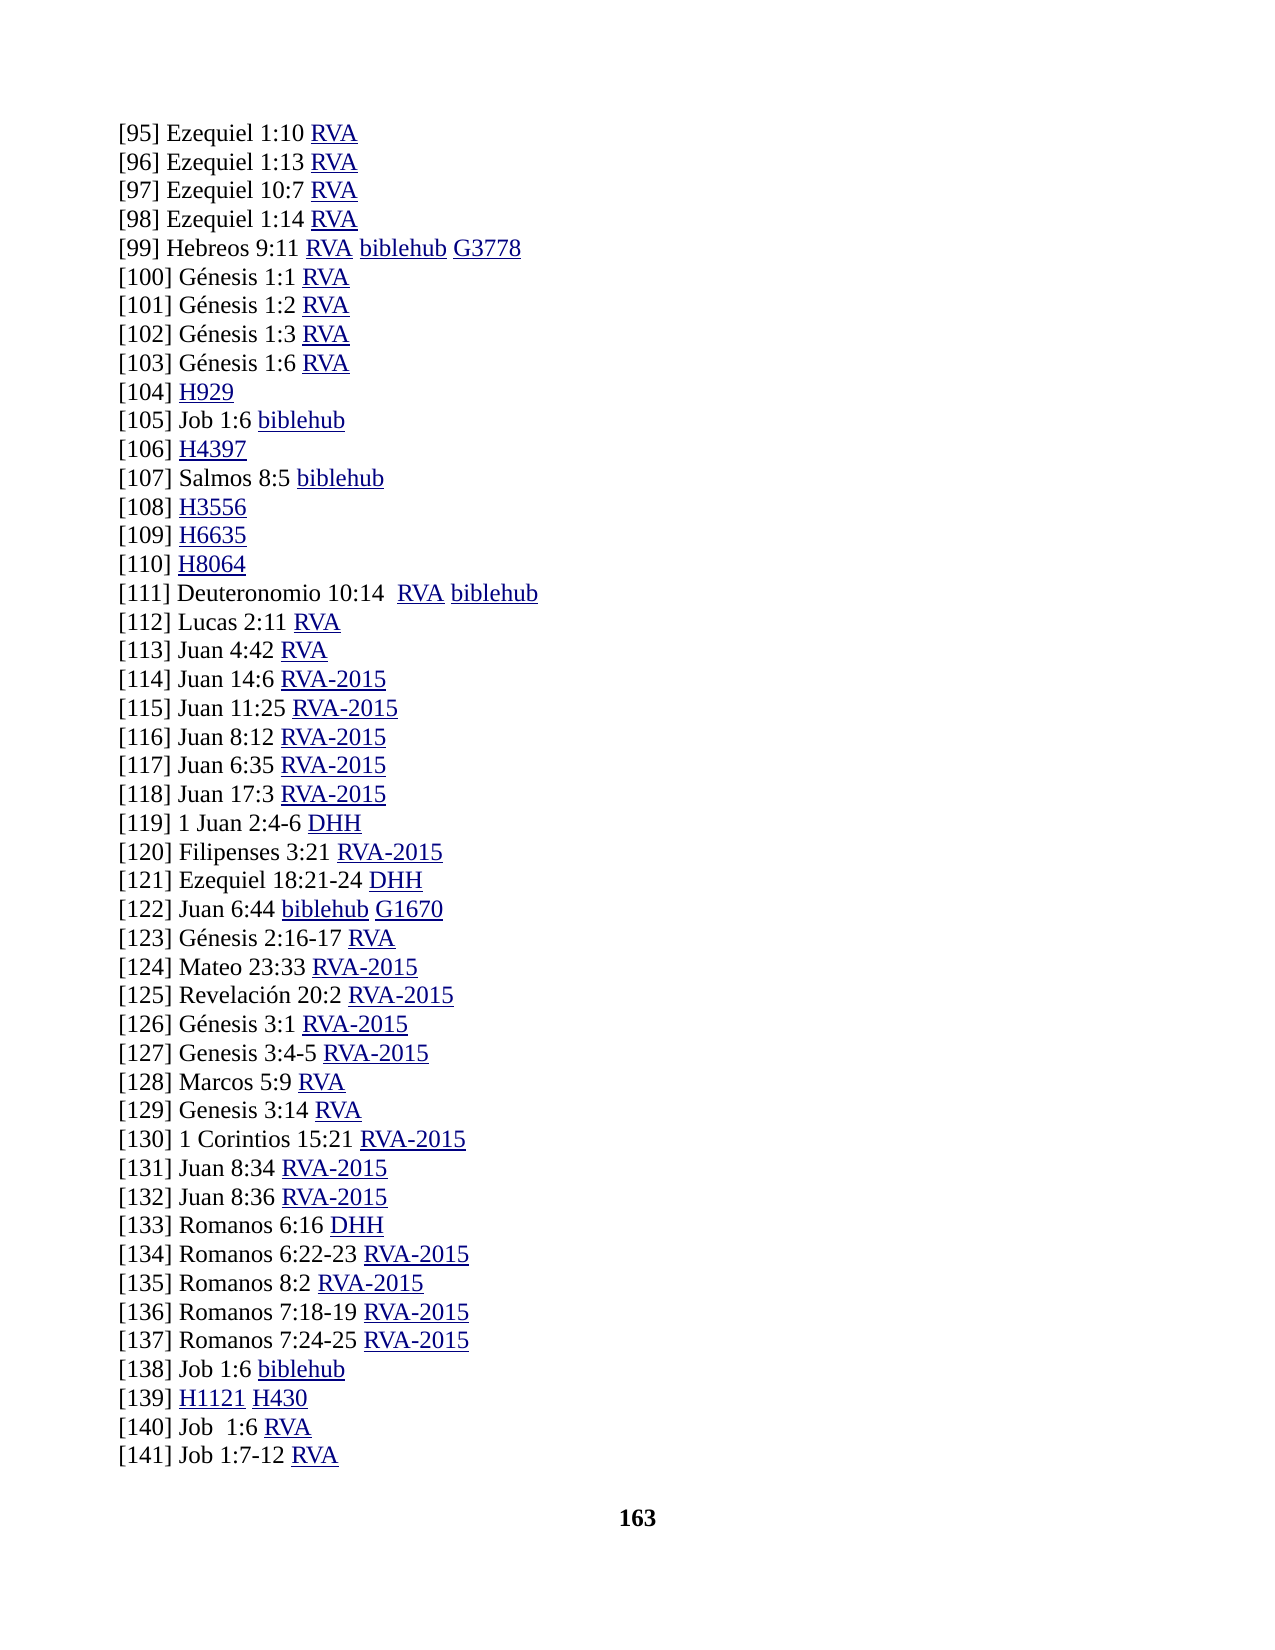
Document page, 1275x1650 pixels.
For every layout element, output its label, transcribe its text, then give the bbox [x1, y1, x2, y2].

text Romanos 8:2 RVA-2015 [118, 1268, 1157, 1297]
text Romanos 6:16 DHH [118, 1211, 1157, 1239]
text Lucas 2:11 RVA [118, 607, 1157, 636]
text Ezequiel 1:14 RVA [118, 204, 1157, 233]
text H1121 H430 [118, 1383, 1157, 1412]
text Génesis 1:6 RVA [118, 348, 1157, 377]
text Juan 4:42 RVA [118, 636, 1157, 664]
text Juan 8:36 RVA-2015 [118, 1182, 1157, 1211]
text Hebreos 9:11 RVA biblehub G3778 [118, 233, 1157, 262]
text H929 [118, 377, 1157, 406]
text H6635 [118, 521, 1157, 549]
text Ezequiel 1:10 RVA [118, 118, 1157, 147]
text Salmos 8:5 biblehub [118, 463, 1157, 492]
text H8064 [118, 549, 1157, 578]
text Ezequiel 10:7 RVA [118, 176, 1157, 204]
text Romanos 7:18-19 RVA-2015 [118, 1297, 1157, 1326]
text Juan 6:44 biblehub G1670 [118, 894, 1157, 923]
text Juan 8:34 RVA-2015 [118, 1153, 1157, 1182]
text Ezequiel 1:13 RVA [118, 147, 1157, 176]
text Job 1:6 RVA [118, 1412, 1157, 1441]
text H3556 [118, 492, 1157, 521]
text Romanos 6:22-23 RVA-2015 [118, 1239, 1157, 1268]
text Génesis 1:1 RVA [118, 262, 1157, 291]
text Filipenses 3:21 RVA-2015 [118, 837, 1157, 866]
text Deuteronomio 10:14 RVA biblehub [118, 578, 1157, 607]
text Mateo 23:33 RVA-2015 [118, 952, 1157, 981]
text Job 1:7-12 RVA [118, 1441, 1157, 1469]
text 1 Corintios 15:21 RVA-2015 [118, 1124, 1157, 1153]
text 1 Juan 2:4-6 DHH [118, 808, 1157, 837]
text Job 1:6 biblehub [118, 1354, 1157, 1383]
text Génesis 2:16-17 RVA [118, 923, 1157, 952]
text Marcos 5:9 RVA [118, 1067, 1157, 1096]
text Genesis 3:4-5 RVA-2015 [118, 1038, 1157, 1067]
text Ezequiel 18:21-24 DHH [118, 866, 1157, 894]
text Juan 8:12 RVA-2015 [118, 722, 1157, 751]
text Génesis 1:3 RVA [118, 319, 1157, 348]
text Job 1:6 biblehub [118, 406, 1157, 434]
text Juan 17:3 RVA-2015 [118, 779, 1157, 808]
text Génesis 3:1 RVA-2015 [118, 1009, 1157, 1038]
text Juan 14:6 RVA-2015 [118, 664, 1157, 693]
text H4397 [118, 434, 1157, 463]
text Revelación 20:2 RVA-2015 [118, 981, 1157, 1009]
text Juan 11:25 RVA-2015 [118, 693, 1157, 722]
text Genesis 3:14 RVA [118, 1096, 1157, 1124]
text Génesis 1:2 RVA [118, 291, 1157, 319]
text Romanos 7:24-25 RVA-2015 [118, 1326, 1157, 1354]
text Juan 6:35 RVA-2015 [118, 751, 1157, 779]
